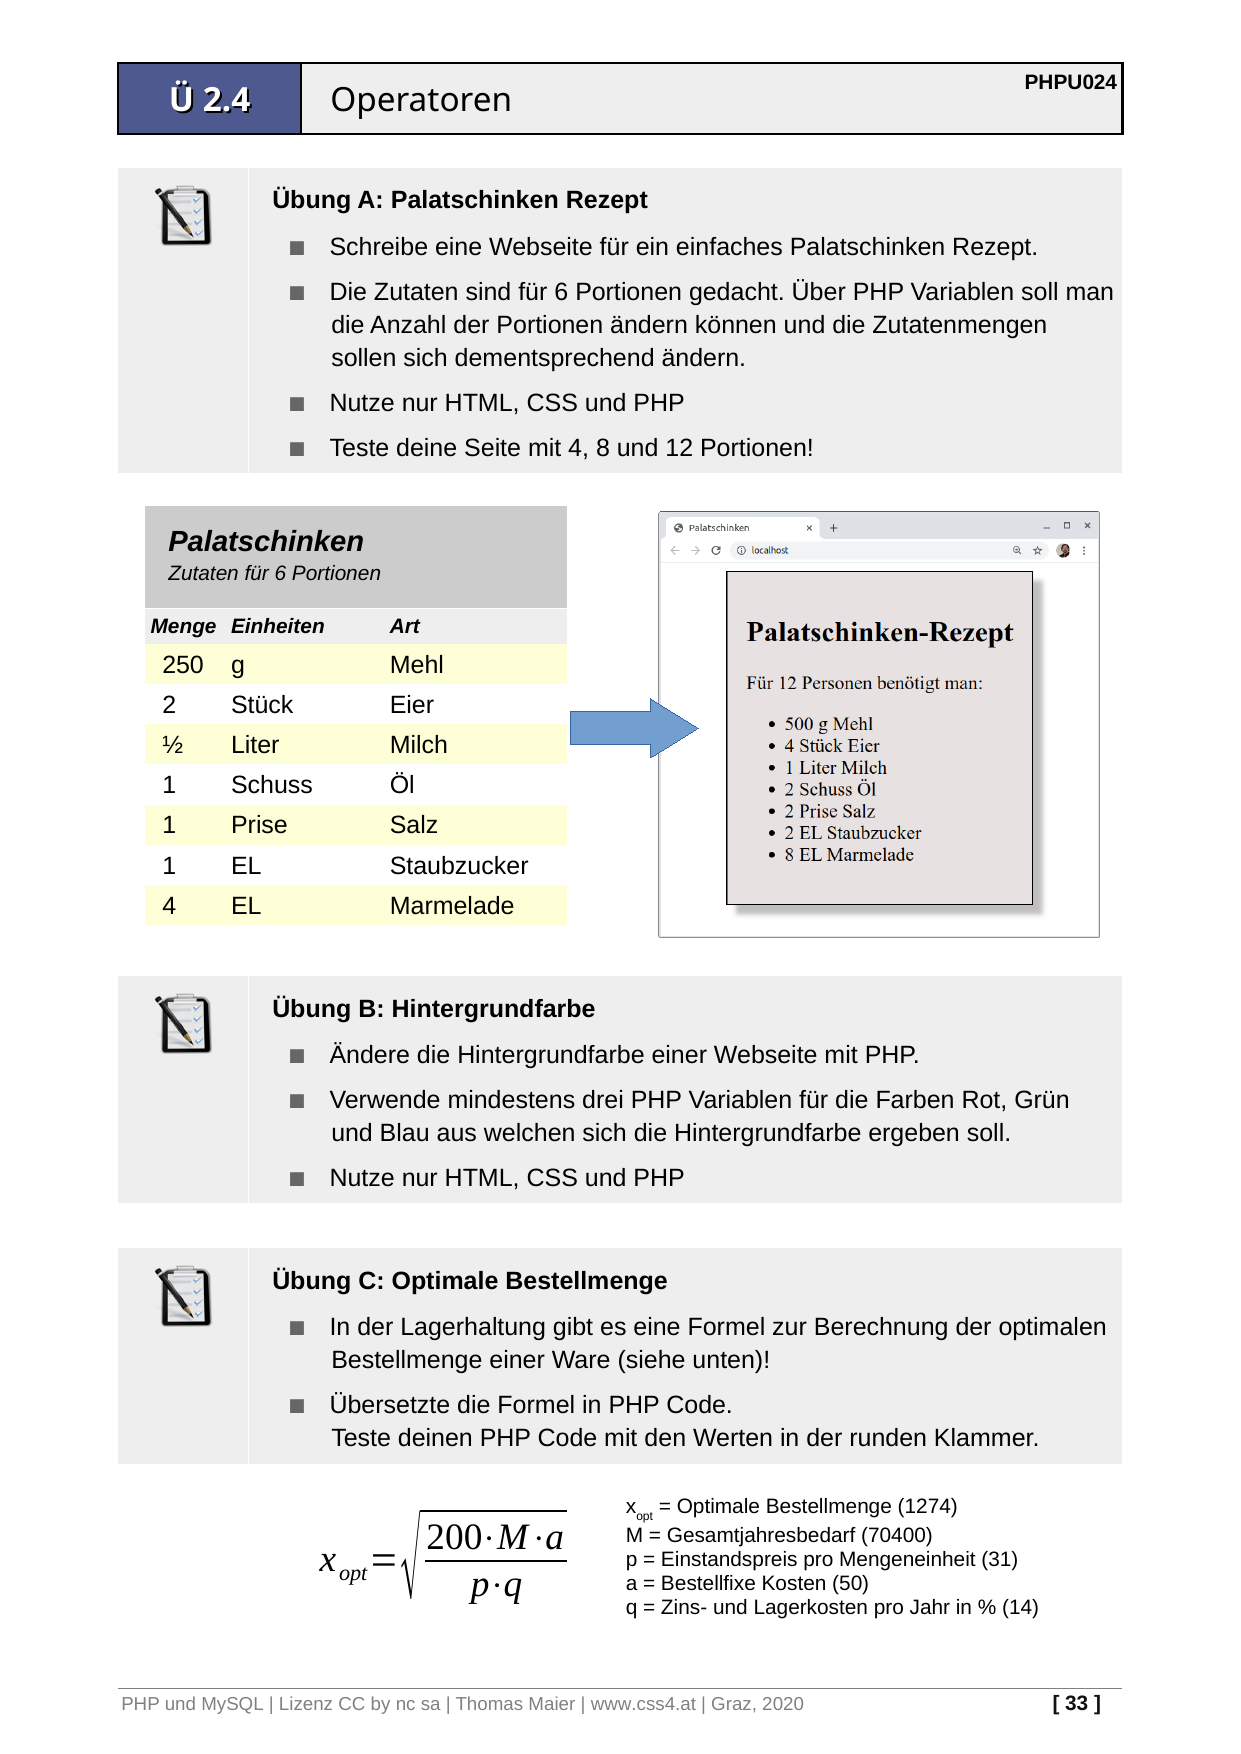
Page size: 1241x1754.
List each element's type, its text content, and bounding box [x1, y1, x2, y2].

table_cell Menge [145, 609, 225, 644]
table_header [118, 1248, 248, 1464]
table_cell Marmelade [384, 885, 567, 925]
table_cell Schuss [225, 765, 384, 805]
table_header [118, 976, 248, 1203]
table_cell g [225, 644, 384, 684]
table_cell Liter [225, 724, 384, 764]
table_cell 250 [145, 644, 225, 684]
table_cell Staubzucker [384, 845, 567, 885]
picture [153, 185, 214, 246]
table_cell 1 [145, 845, 225, 885]
table_cell ½ [145, 724, 225, 764]
table_cell EL [225, 885, 384, 925]
table_cell Art [384, 609, 567, 644]
table_header Palatschinken Zutaten für 6 Portionen [145, 506, 567, 608]
table_header Ü 2.4 [119, 64, 300, 133]
table_cell Stück [225, 684, 384, 724]
table_header Übung B: Hintergrundfarbe Ändere die Hintergrundfarbe einer Webseite mit PHP. Verwende mindestens drei PHP Variablen für die Farben Rot, Grün und Blau aus welchen sich die Hintergrundfarbe ergeben soll. Nutze nur HTML, CSS und PHP [249, 976, 1122, 1203]
table_cell 2 [145, 684, 225, 724]
table_header Übung C: Optimale Bestellmenge In der Lagerhaltung gibt es eine Formel zur Berechnung der optimalen Bestellmenge einer Ware (siehe unten)! Übersetzte die Formel in PHP Code. Teste deinen PHP Code mit den Werten in der runden Klammer. [249, 1248, 1122, 1464]
picture [153, 993, 214, 1054]
table_header Operatoren [302, 64, 886, 133]
table_header Übung A: Palatschinken Rezept Schreibe eine Webseite für ein einfaches Palatschinken Rezept. Die Zutaten sind für 6 Portionen gedacht. Über PHP Variablen soll man die Anzahl der Portionen ändern können und die Zutatenmengen sollen sich dementsprechend ändern. Nutze nur HTML, CSS und PHP Teste deine Seite mit 4, 8 und 12 Portionen! [249, 168, 1122, 473]
table_cell 4 [145, 885, 225, 925]
table_header PHPU024 [886, 64, 1121, 133]
table_cell 1 [145, 765, 225, 805]
table_cell Mehl [384, 644, 567, 684]
table_cell Prise [225, 805, 384, 845]
picture [658, 511, 1100, 938]
table_cell Öl [384, 765, 567, 805]
table_header [118, 168, 248, 473]
table_cell Eier [384, 684, 567, 724]
table_cell Milch [384, 724, 567, 764]
table_cell Salz [384, 805, 567, 845]
table_cell EL [225, 845, 384, 885]
picture [153, 1265, 214, 1327]
table_cell Einheiten [225, 609, 384, 644]
table_cell 1 [145, 805, 225, 845]
